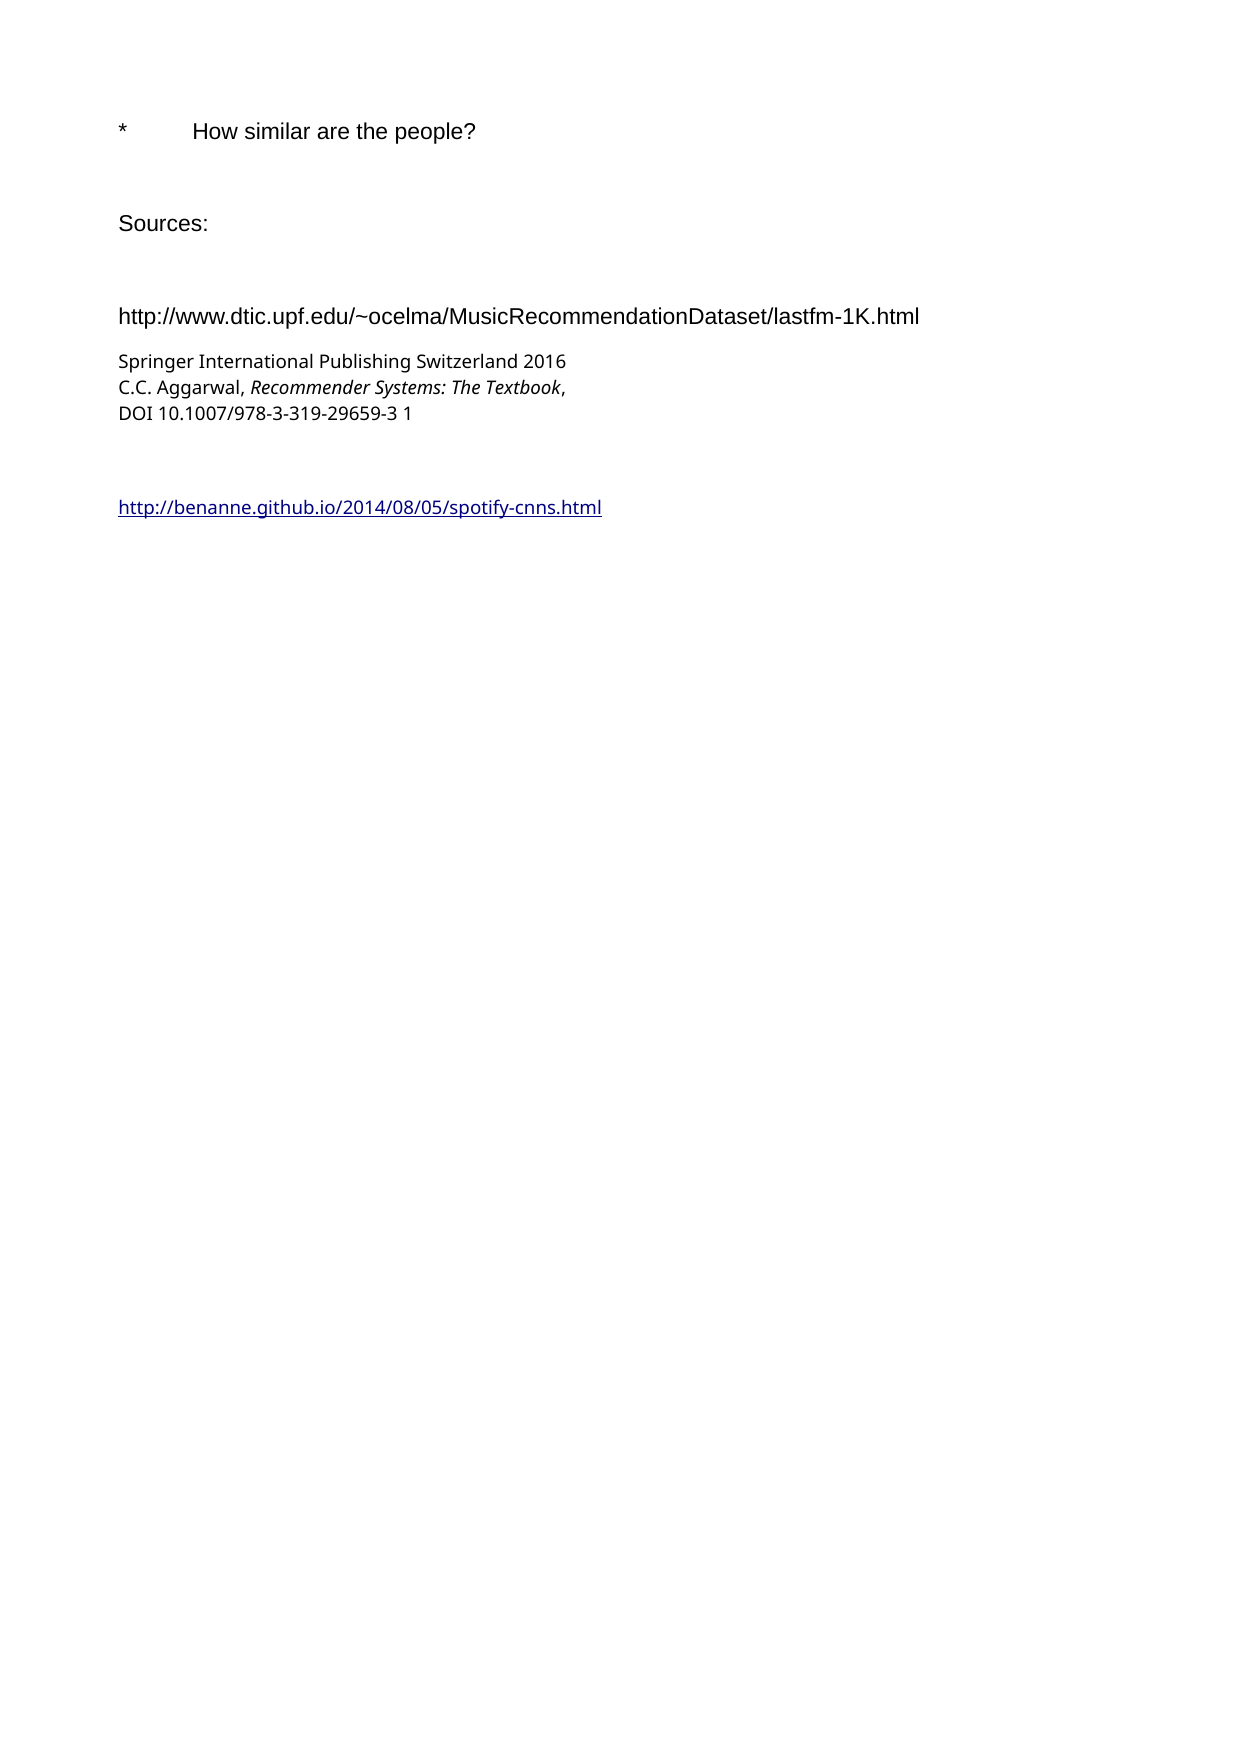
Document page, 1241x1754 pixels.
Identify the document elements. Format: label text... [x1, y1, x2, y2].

text Sources: [118, 210, 1122, 237]
text http://benanne.github.io/2014/08/05/spotify-cnns.html [118, 494, 1122, 520]
text C.C. Aggarwal, Recommender Systems: The Textbook, [118, 374, 1122, 400]
text http://www.dtic.upf.edu/~ocelma/MusicRecommendationDataset/lastfm-1K.html [118, 303, 1122, 329]
text DOI 10.1007/978-3-319-29659-3 1 [118, 400, 1122, 425]
text * How similar are the people? [118, 118, 1122, 144]
text Springer International Publishing Switzerland 2016 [118, 349, 1122, 374]
